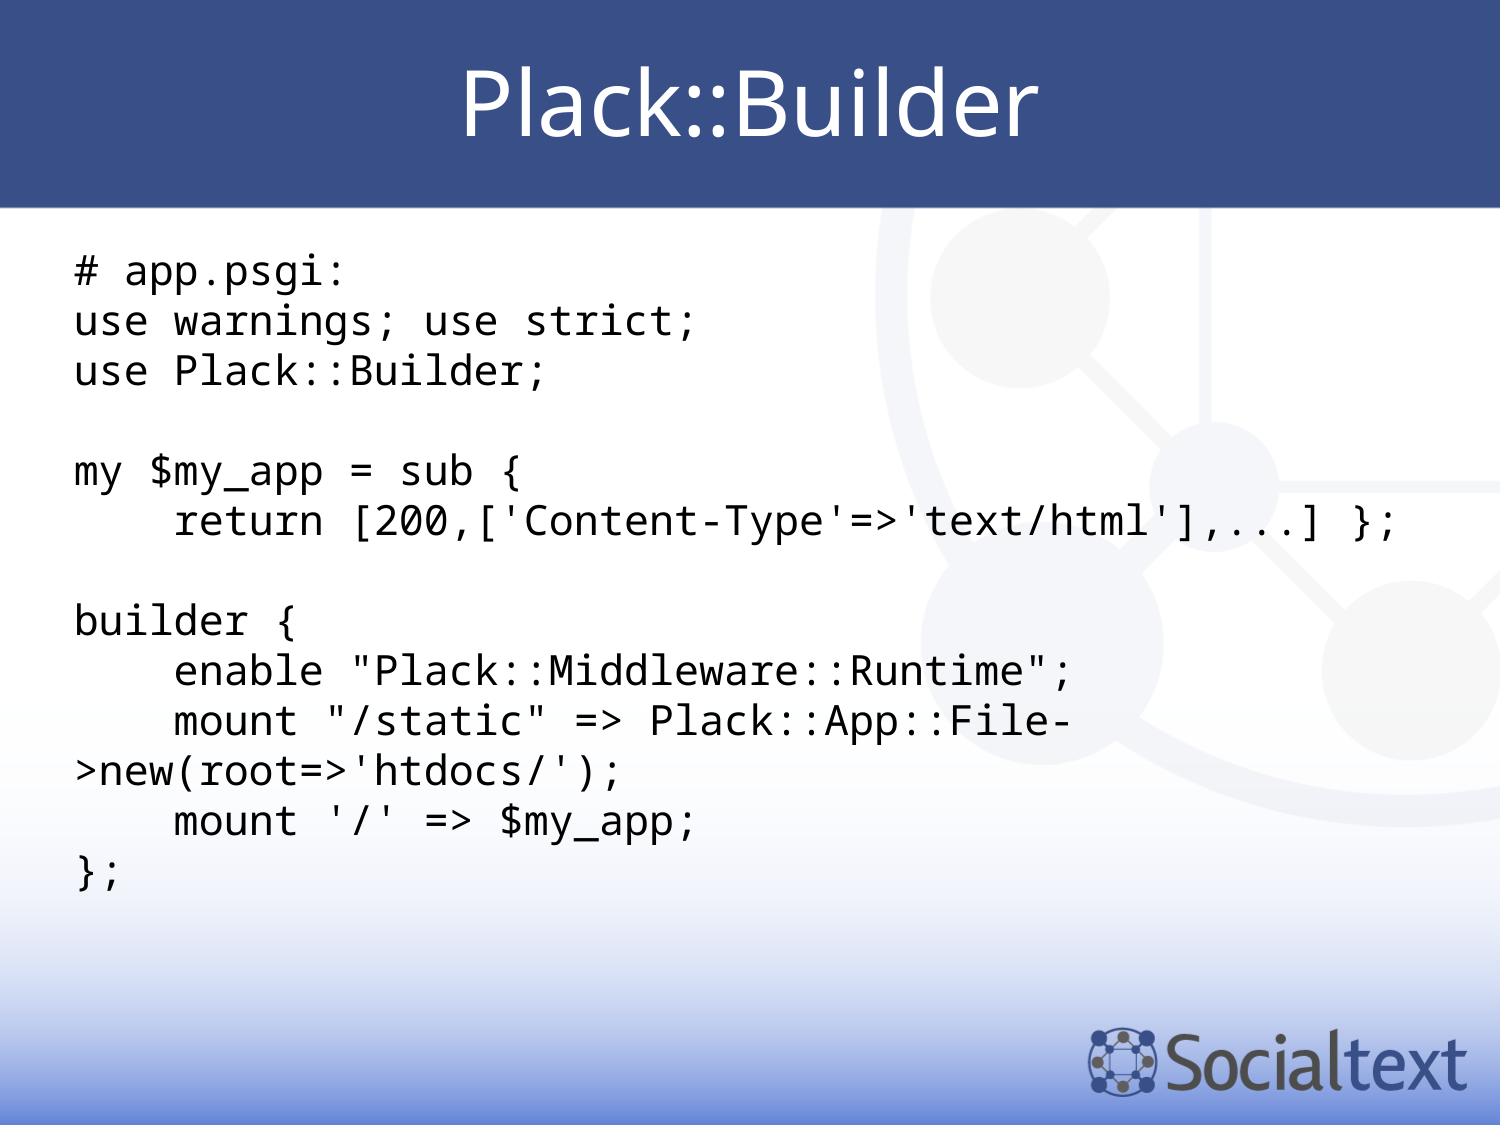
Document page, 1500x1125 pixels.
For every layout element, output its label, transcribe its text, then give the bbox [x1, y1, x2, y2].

picture [0, 0, 1500, 1125]
title Plack::Builder [12, 0, 1488, 214]
text_box # app.psgi: use warnings; use strict; use Plack::Builder; my $my_app = sub { return [200,['Content-Type'=>'text/html'],...] }; builder { enable "Plack::Middleware::Runtime"; mount "/static" => Plack::App::File->new(root=>'htdocs/'); mount '/' => $my_app; }; [59, 236, 1447, 1034]
